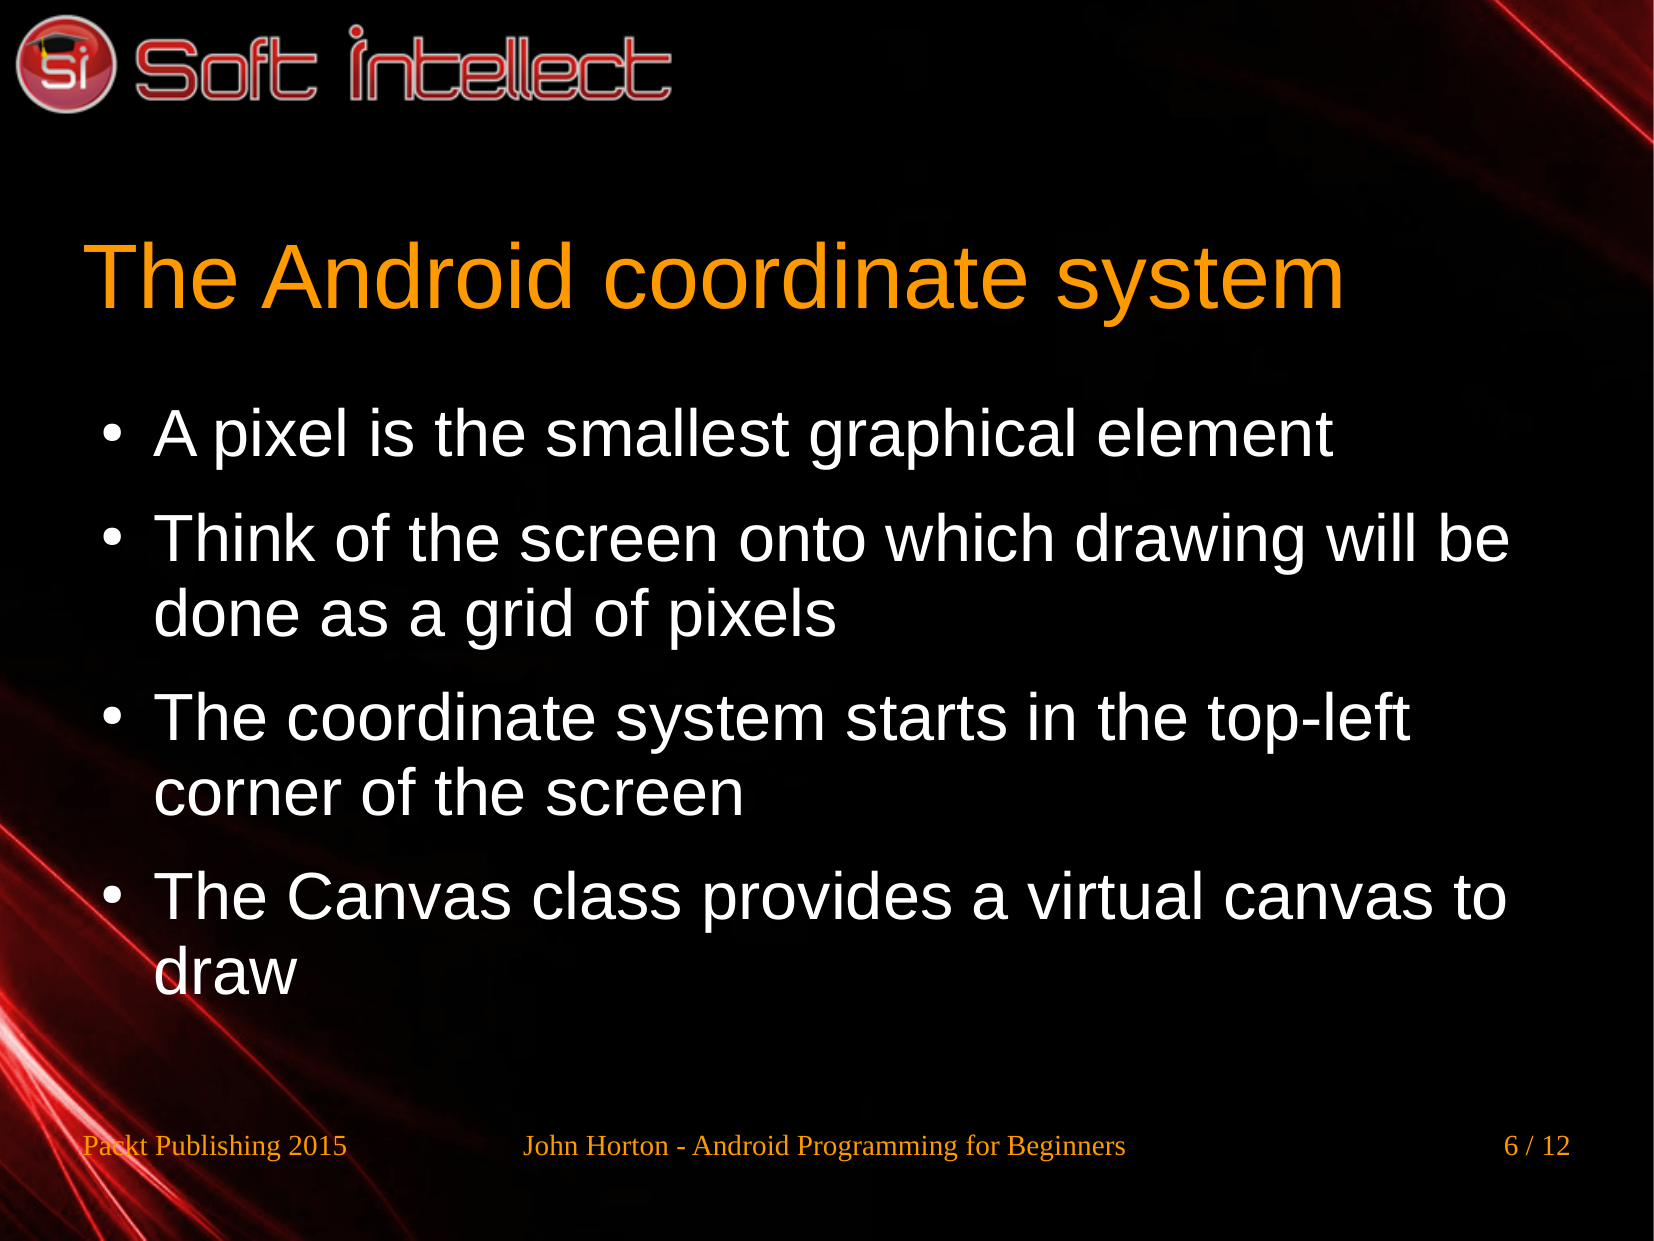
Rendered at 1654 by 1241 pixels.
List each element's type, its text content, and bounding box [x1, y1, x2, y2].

list A pixel is the smallest graphical element Think of the screen onto which drawing will be done as a grid of pixels The coordinate system starts in the top-left corner of the screen The Canvas class provides a virtual canvas to draw [82, 396, 1571, 1116]
title The Android coordinate system [82, 173, 1571, 381]
picture [0, 0, 1654, 1241]
